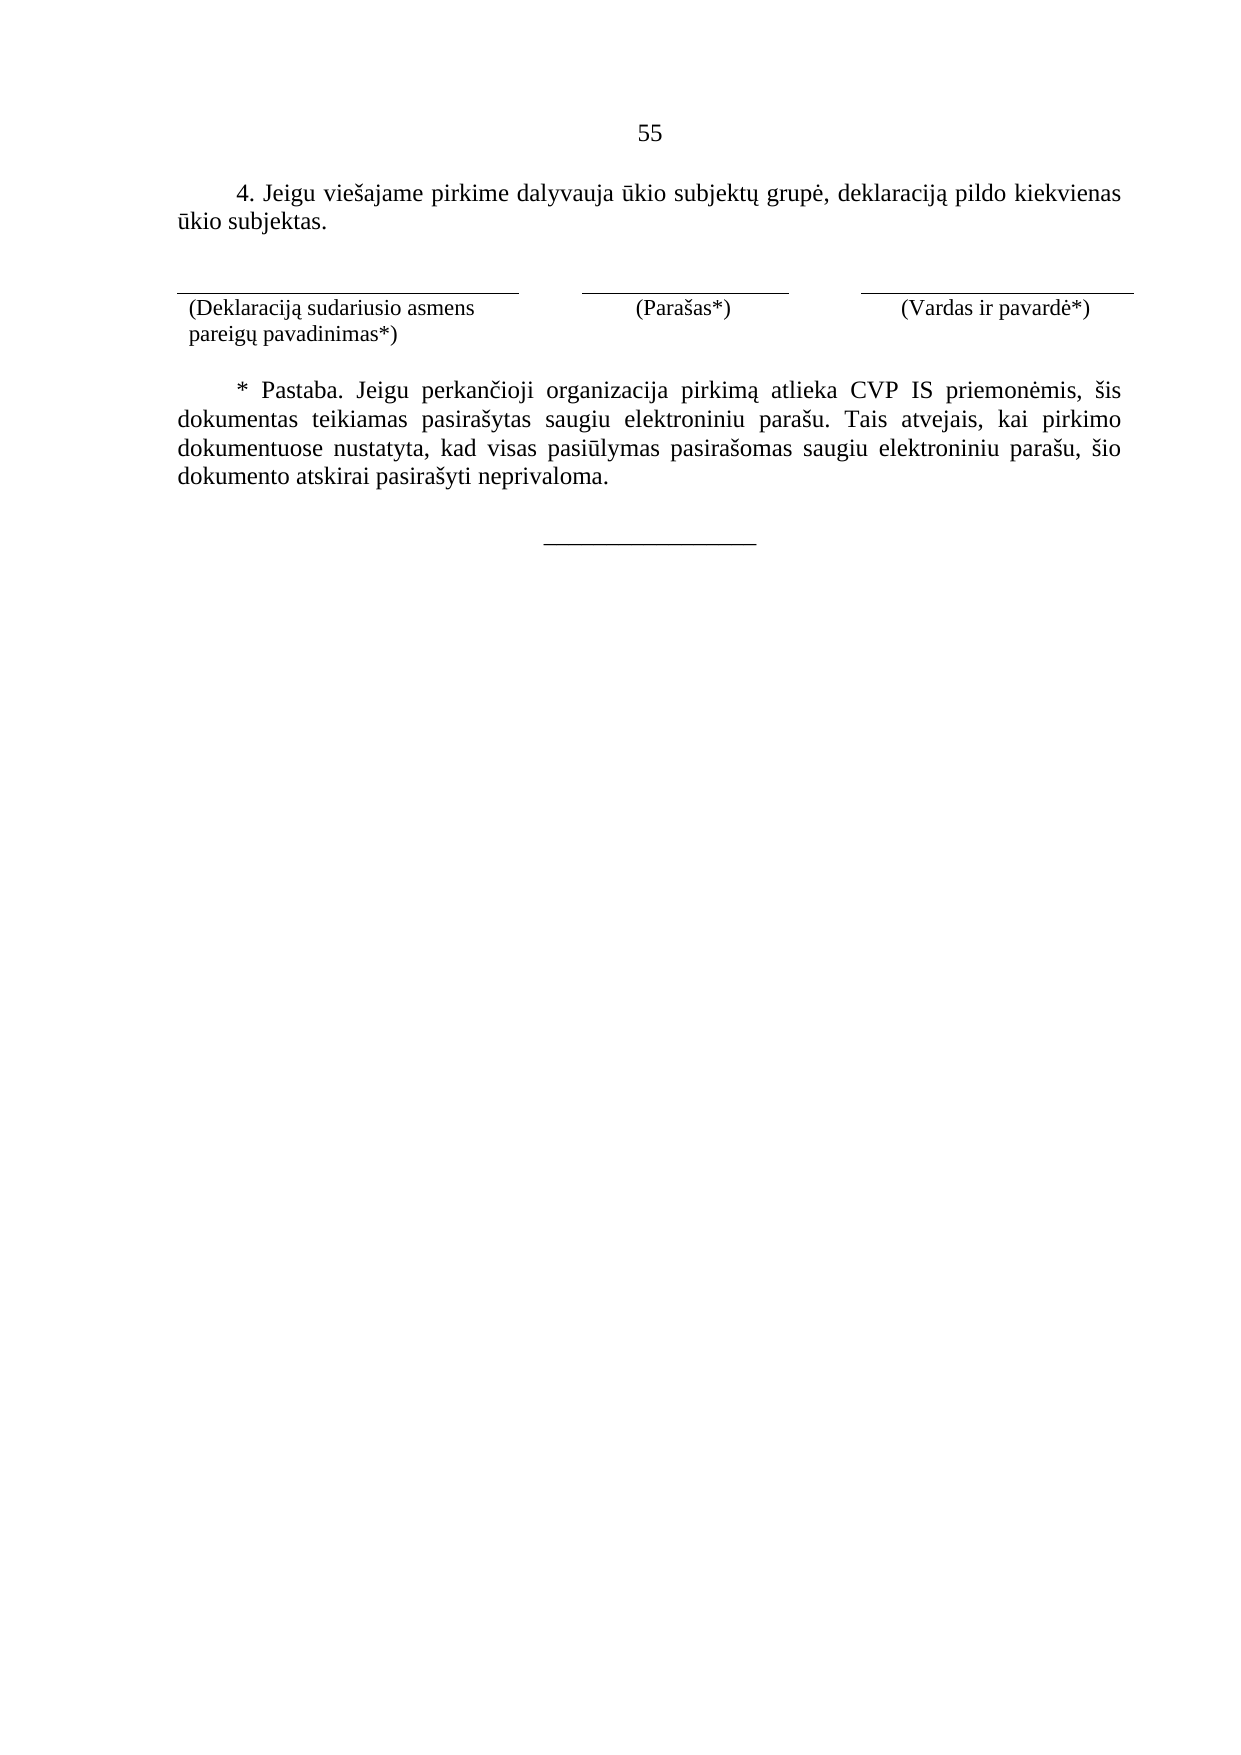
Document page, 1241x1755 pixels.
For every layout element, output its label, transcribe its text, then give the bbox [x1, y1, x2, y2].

table_header [861, 264, 1133, 293]
table_header [519, 264, 582, 293]
table_header [177, 264, 519, 293]
text _________________ [177, 519, 1122, 548]
table_cell [789, 293, 861, 346]
table_cell (Parašas*) [582, 294, 788, 346]
table_cell (Deklaraciją sudariusio asmens pareigų pavadinimas*) [177, 294, 519, 346]
table_cell (Vardas ir pavardė*) [861, 294, 1133, 346]
text * Pastaba. Jeigu perkančioji organizacija pirkimą atlieka CVP IS priemonėmis, šis dokumentas teikiamas pasirašytas saugiu elektroniniu parašu. Tais atvejais, kai pirkimo dokumentuose nustatyta, kad visas pasiūlymas pasirašomas saugiu elektroniniu parašu, šio dokumento atskirai pasirašyti neprivaloma. [177, 375, 1122, 490]
table_header [789, 264, 861, 293]
text 4. Jeigu viešajame pirkime dalyvauja ūkio subjektų grupė, deklaraciją pildo kiekvienas ūkio subjektas. [177, 178, 1122, 235]
table_header [582, 264, 788, 293]
table_cell [519, 293, 582, 346]
